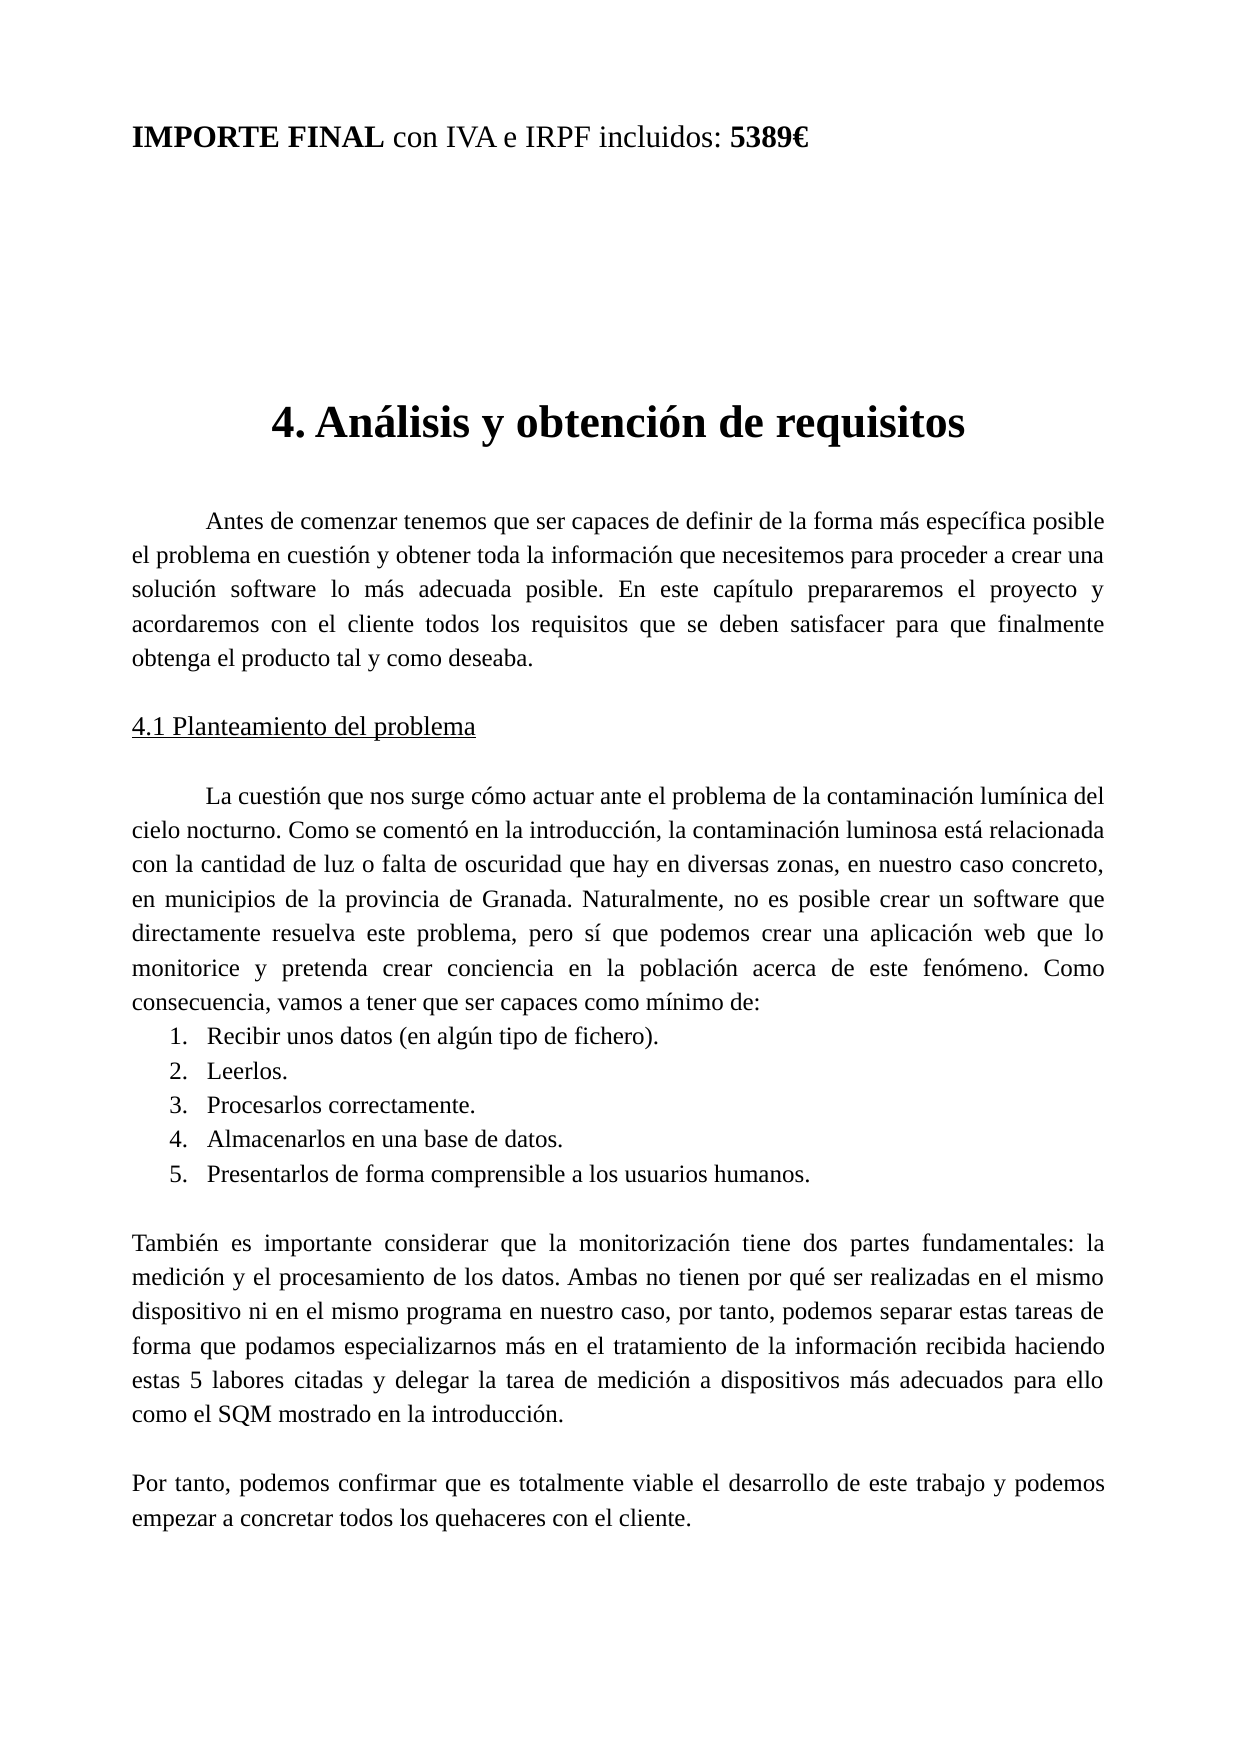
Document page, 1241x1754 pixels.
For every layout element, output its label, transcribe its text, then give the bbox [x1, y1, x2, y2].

list Almacenarlos en una base de datos. [169, 1119, 1106, 1153]
text Antes de comenzar tenemos que ser capaces de definir de la forma más específica posible el problema en cuestión y obtener toda la información que necesitemos para proceder a crear una solución software lo más adecuada posible. En este capítulo prepararemos el proyecto y acordaremos con el cliente todos los requisitos que se deben satisfacer para que finalmente obtenga el producto tal y como deseaba. [132, 500, 1106, 672]
list Leerlos. [169, 1050, 1106, 1084]
text La cuestión que nos surge cómo actuar ante el problema de la contaminación lumínica del cielo nocturno. Como se comentó en la introducción, la contaminación luminosa está relacionada con la cantidad de luz o falta de oscuridad que hay en diversas zonas, en nuestro caso concreto, en municipios de la provincia de Granada. Naturalmente, no es posible crear un software que directamente resuelva este problema, pero sí que podemos crear una aplicación web que lo monitorice y pretenda crear conciencia en la población acerca de este fenómeno. Como consecuencia, vamos a tener que ser capaces como mínimo de: [132, 775, 1106, 1016]
list Recibir unos datos (en algún tipo de fichero). [169, 1016, 1106, 1050]
text 4.1 Planteamiento del problema [132, 706, 1106, 741]
list Presentarlos de forma comprensible a los usuarios humanos. [169, 1153, 1106, 1188]
text También es importante considerar que la monitorización tiene dos partes fundamentales: la medición y el procesamiento de los datos. Ambas no tienen por qué ser realizadas en el mismo dispositivo ni en el mismo programa en nuestro caso, por tanto, podemos separar estas tareas de forma que podamos especializarnos más en el tratamiento de la información recibida haciendo estas 5 labores citadas y delegar la tarea de medición a dispositivos más adecuados para ello como el SQM mostrado en la introducción. [132, 1222, 1106, 1428]
list Procesarlos correctamente. [169, 1084, 1106, 1119]
text 4. Análisis y obtención de requisitos [132, 395, 1106, 447]
text Por tanto, podemos confirmar que es totalmente viable el desarrollo de este trabajo y podemos empezar a concretar todos los quehaceres con el cliente. [132, 1463, 1106, 1531]
text IMPORTE FINAL con IVA e IRPF incluidos: 5389€ [132, 118, 1106, 154]
